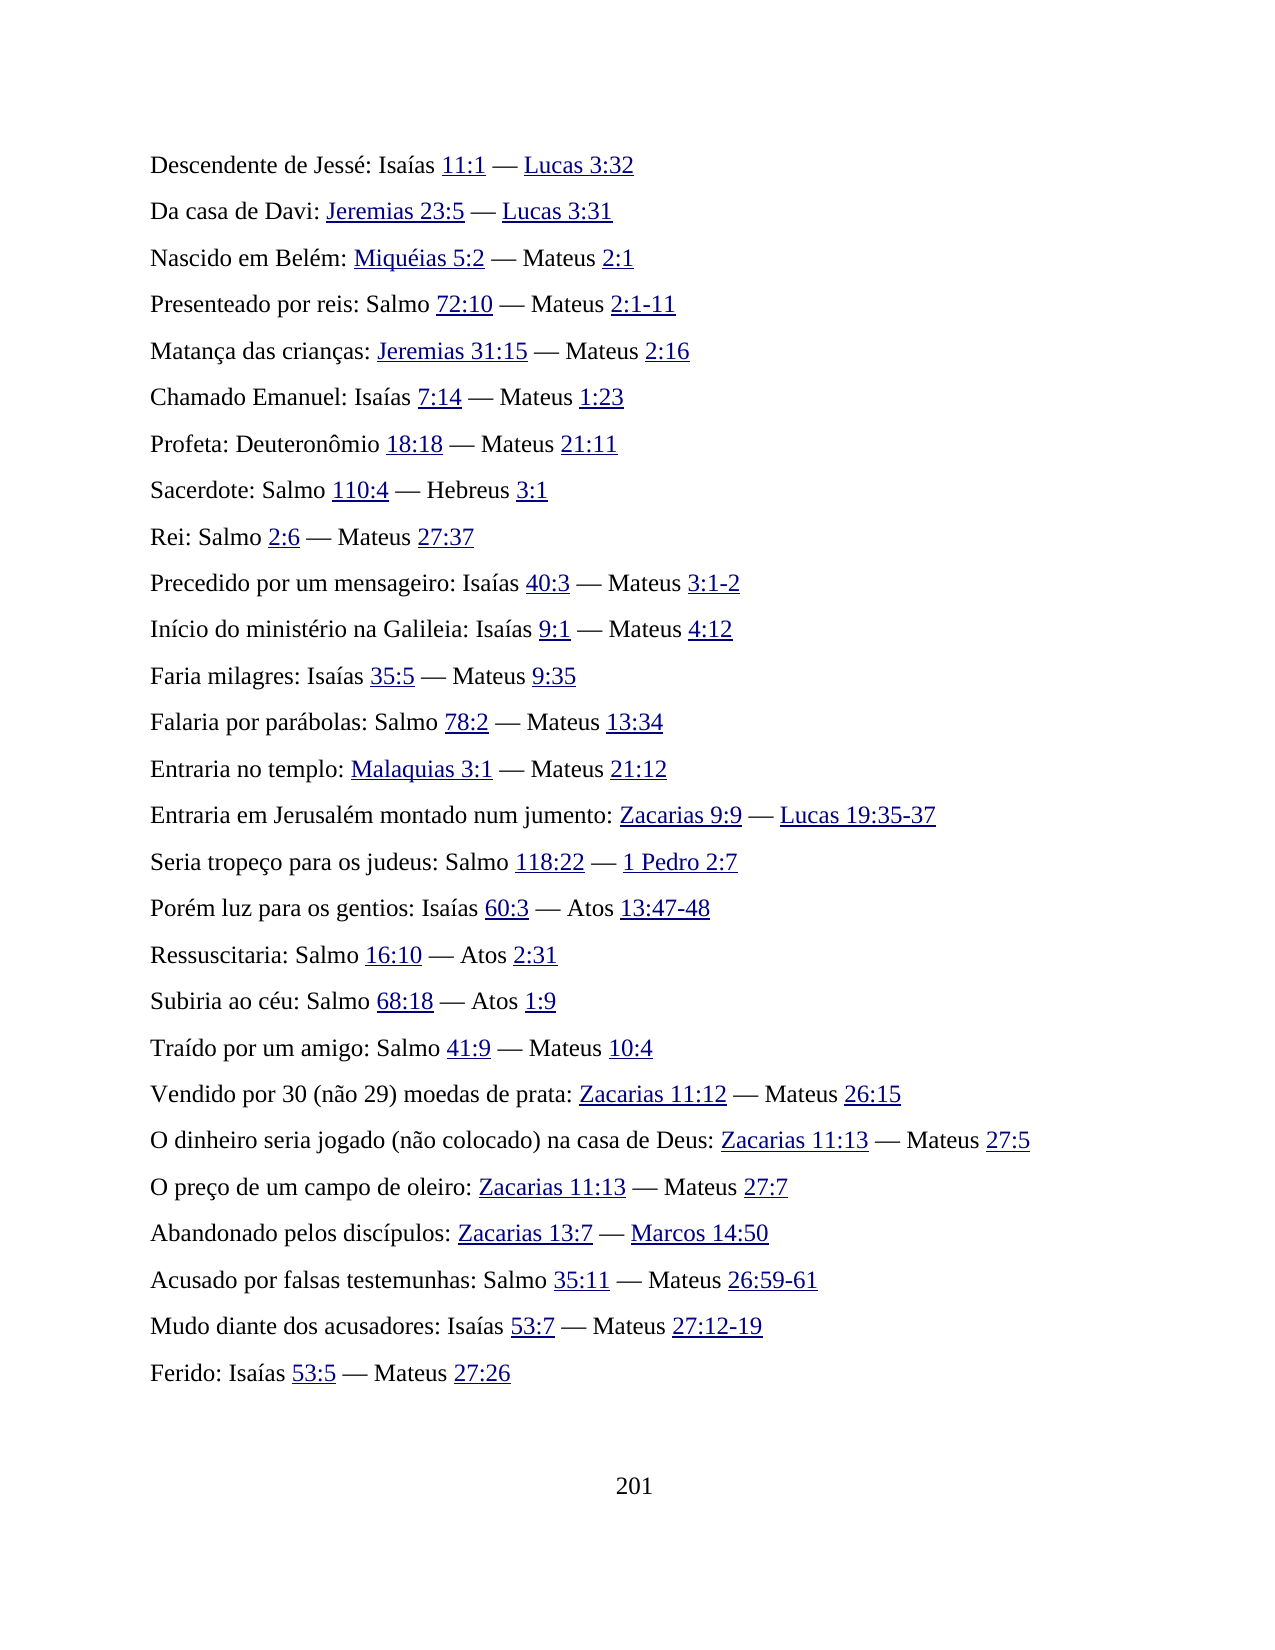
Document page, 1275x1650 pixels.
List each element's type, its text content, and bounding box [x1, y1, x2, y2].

text Descendente de Jessé: Isaías 11:1 — Lucas 3:32 [150, 150, 1125, 179]
text Ressuscitaria: Salmo 16:10 — Atos 2:31 [150, 940, 1125, 968]
text Rei: Salmo 2:6 — Mateus 27:37 [150, 522, 1125, 550]
text Porém luz para os gentios: Isaías 60:3 — Atos 13:47-48 [150, 893, 1125, 922]
text Matança das crianças: Jeremias 31:15 — Mateus 2:16 [150, 336, 1125, 364]
text Ferido: Isaías 53:5 — Mateus 27:26 [150, 1358, 1125, 1387]
text Entraria em Jerusalém montado num jumento: Zacarias 9:9 — Lucas 19:35-37 [150, 800, 1125, 829]
text Traído por um amigo: Salmo 41:9 — Mateus 10:4 [150, 1033, 1125, 1061]
text O dinheiro seria jogado (não colocado) na casa de Deus: Zacarias 11:13 — Mateus 27:5 [150, 1126, 1125, 1154]
text Chamado Emanuel: Isaías 7:14 — Mateus 1:23 [150, 382, 1125, 411]
text Mudo diante dos acusadores: Isaías 53:7 — Mateus 27:12-19 [150, 1311, 1125, 1340]
text O preço de um campo de oleiro: Zacarias 11:13 — Mateus 27:7 [150, 1172, 1125, 1201]
text Abandonado pelos discípulos: Zacarias 13:7 — Marcos 14:50 [150, 1218, 1125, 1247]
text Precedido por um mensageiro: Isaías 40:3 — Mateus 3:1-2 [150, 568, 1125, 597]
text Nascido em Belém: Miquéias 5:2 — Mateus 2:1 [150, 243, 1125, 272]
text Faria milagres: Isaías 35:5 — Mateus 9:35 [150, 661, 1125, 690]
text Início do ministério na Galileia: Isaías 9:1 — Mateus 4:12 [150, 614, 1125, 643]
text Subiria ao céu: Salmo 68:18 — Atos 1:9 [150, 986, 1125, 1015]
text Vendido por 30 (não 29) moedas de prata: Zacarias 11:12 — Mateus 26:15 [150, 1079, 1125, 1108]
text Presenteado por reis: Salmo 72:10 — Mateus 2:1-11 [150, 289, 1125, 318]
text Sacerdote: Salmo 110:4 — Hebreus 3:1 [150, 475, 1125, 504]
text Falaria por parábolas: Salmo 78:2 — Mateus 13:34 [150, 707, 1125, 736]
text Entraria no templo: Malaquias 3:1 — Mateus 21:12 [150, 754, 1125, 783]
text Seria tropeço para os judeus: Salmo 118:22 — 1 Pedro 2:7 [150, 847, 1125, 876]
text Profeta: Deuteronômio 18:18 — Mateus 21:11 [150, 429, 1125, 457]
text Acusado por falsas testemunhas: Salmo 35:11 — Mateus 26:59-61 [150, 1265, 1125, 1294]
text Da casa de Davi: Jeremias 23:5 — Lucas 3:31 [150, 196, 1125, 225]
